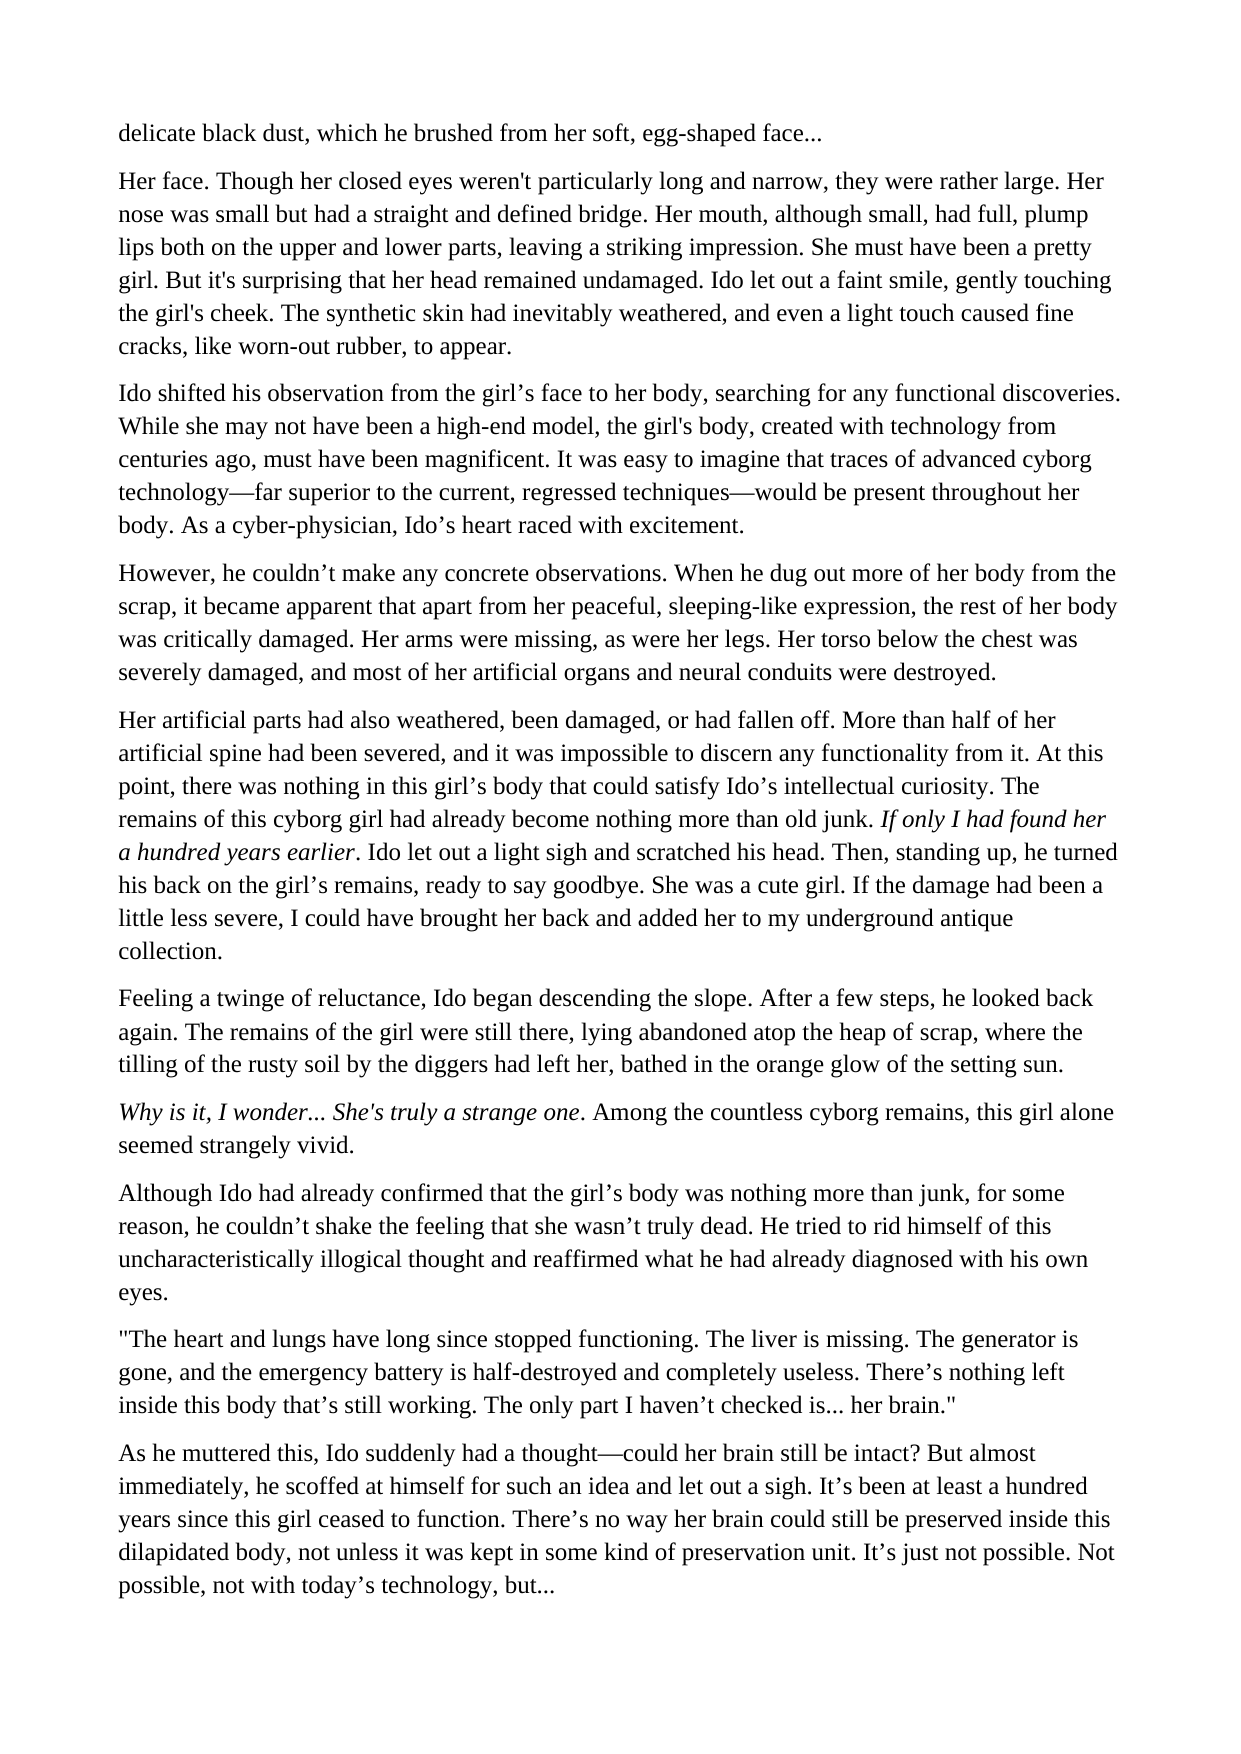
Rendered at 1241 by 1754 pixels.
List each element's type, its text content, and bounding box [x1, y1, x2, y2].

text Ido shifted his observation from the girl’s face to her body, searching for any functional discoveries. While she may not have been a high-end model, the girl's body, created with technology from centuries ago, must have been magnificent. It was easy to imagine that traces of advanced cyborg technology—far superior to the current, regressed techniques—would be present throughout her body. As a cyber-physician, Ido’s heart raced with excitement. [118, 378, 1122, 539]
text As he muttered this, Ido suddenly had a thought—could her brain still be intact? But almost immediately, he scoffed at himself for such an idea and let out a sigh. It’s been at least a hundred years since this girl ceased to function. There’s no way her brain could still be preserved inside this dilapidated body, not unless it was kept in some kind of preservation unit. It’s just not possible. Not possible, not with today’s technology, but... [118, 1438, 1122, 1599]
text Why is it, I wonder... She's truly a strange one. Among the countless cyborg remains, this girl alone seemed strangely vivid. [118, 1097, 1122, 1159]
text Although Ido had already confirmed that the girl’s body was nothing more than junk, for some reason, he couldn’t shake the feeling that she wasn’t truly dead. He tried to rid himself of this uncharacteristically illogical thought and reaffirmed what he had already diagnosed with his own eyes. [118, 1178, 1122, 1306]
text Her face. Though her closed eyes weren't particularly long and narrow, they were rather large. Her nose was small but had a straight and defined bridge. Her mouth, although small, had full, plump lips both on the upper and lower parts, leaving a striking impression. She must have been a pretty girl. But it's surprising that her head remained undamaged. Ido let out a faint smile, gently touching the girl's cheek. The synthetic skin had inevitably weathered, and even a light touch caused fine cracks, like worn-out rubber, to appear. [118, 166, 1122, 359]
text "The heart and lungs have long since stopped functioning. The liver is missing. The generator is gone, and the emergency battery is half-destroyed and completely useless. There’s nothing left inside this body that’s still working. The only part I haven’t checked is... her brain." [118, 1324, 1122, 1419]
text However, he couldn’t make any concrete observations. When he dug out more of her body from the scrap, it became apparent that apart from her peaceful, sleeping-like expression, the rest of her body was critically damaged. Her arms were missing, as were her legs. Her torso below the chest was severely damaged, and most of her artificial organs and neural conduits were destroyed. [118, 558, 1122, 686]
text Feeling a twinge of reluctance, Ido began descending the slope. After a few steps, he looked back again. The remains of the girl were still there, lying abandoned atop the heap of scrap, where the tilling of the rusty soil by the diggers had left her, bathed in the orange glow of the setting sun. [118, 983, 1122, 1078]
text Her artificial parts had also weathered, been damaged, or had fallen off. More than half of her artificial spine had been severed, and it was impossible to discern any functionality from it. At this point, there was nothing in this girl’s body that could satisfy Ido’s intellectual curiosity. The remains of this cyborg girl had already become nothing more than old junk. If only I had found her a hundred years earlier. Ido let out a light sigh and scratched his head. Then, standing up, he turned his back on the girl’s remains, ready to say goodbye. She was a cute girl. If the damage had been a little less severe, I could have brought her back and added her to my underground antique collection. [118, 705, 1122, 965]
text delicate black dust, which he brushed from her soft, egg-shaped face... [118, 118, 1122, 147]
